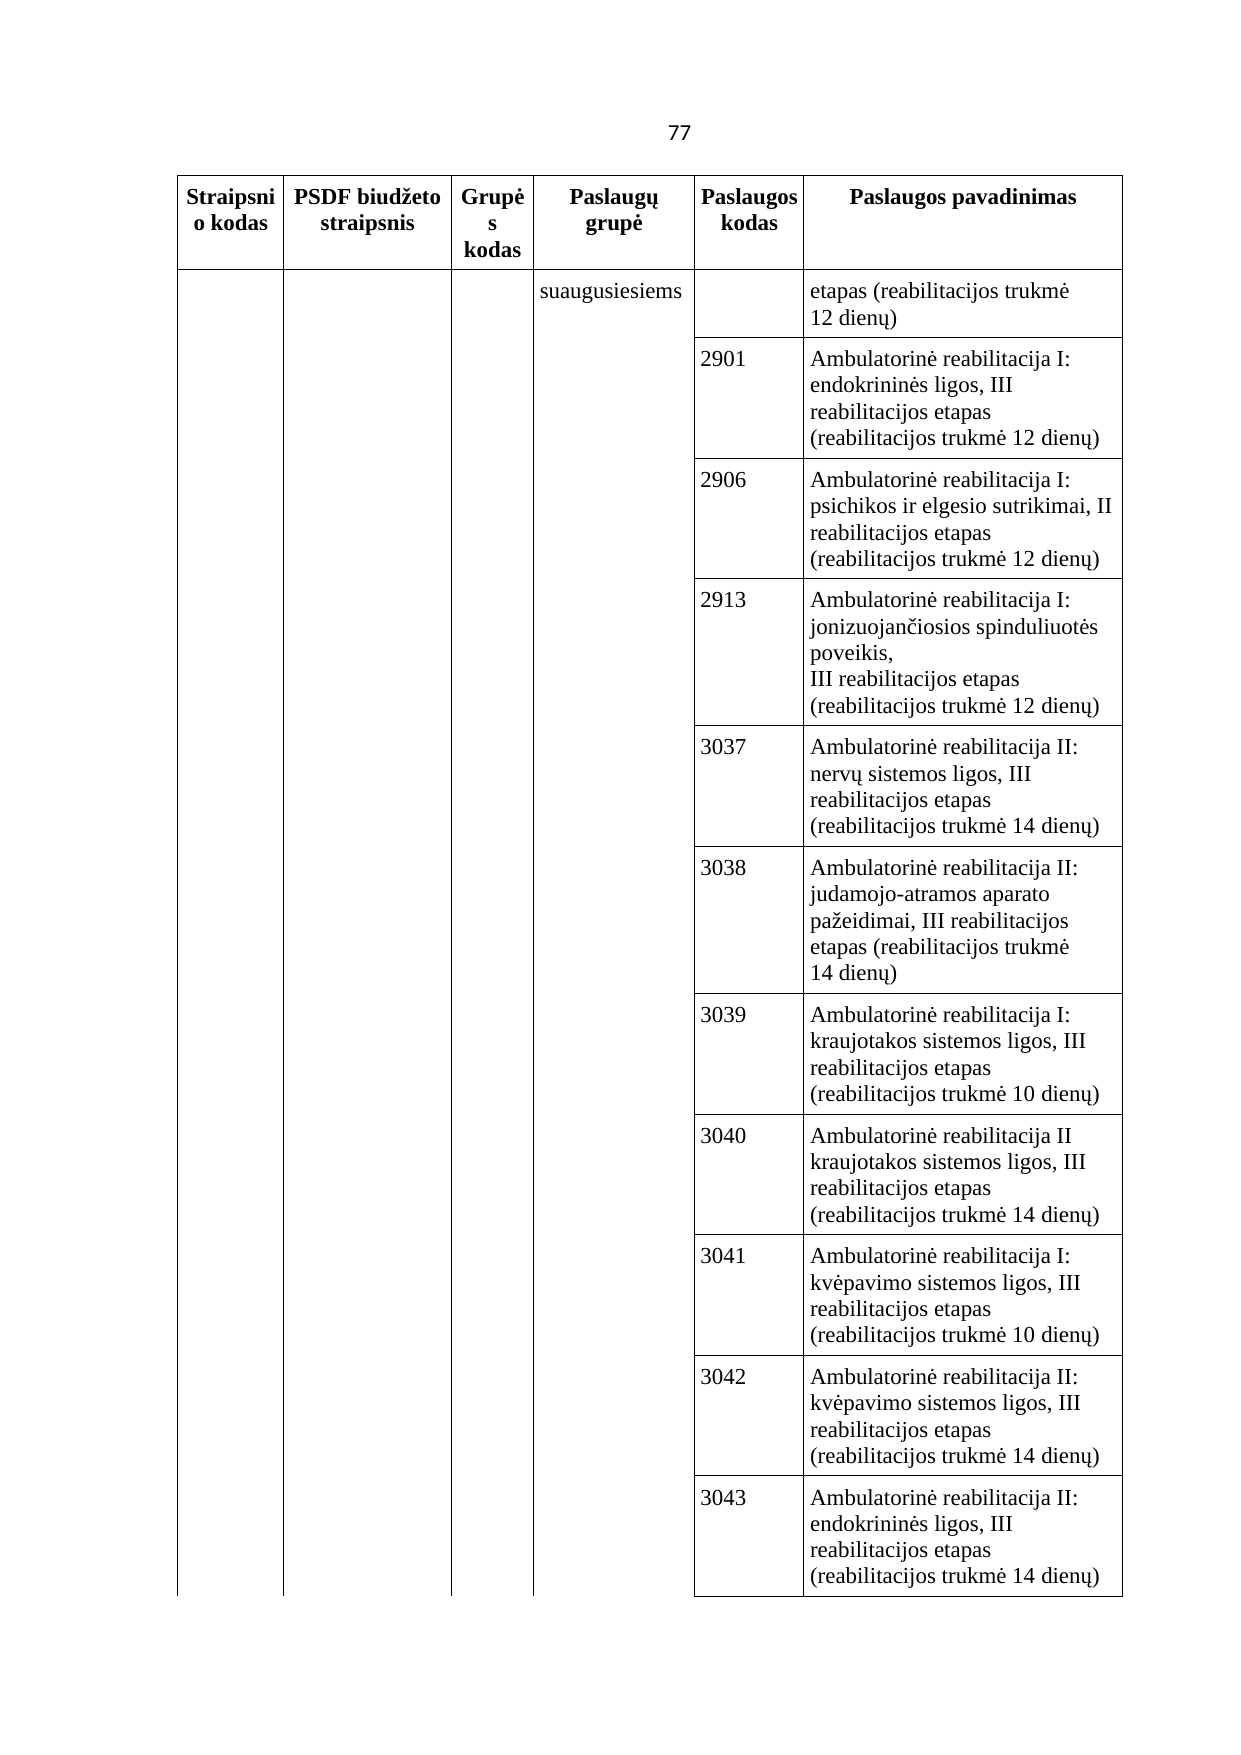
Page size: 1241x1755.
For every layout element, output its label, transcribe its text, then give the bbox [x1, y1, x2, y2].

table_cell [534, 1114, 694, 1234]
table_cell [284, 458, 451, 578]
table_cell [284, 846, 451, 993]
table_cell [284, 725, 451, 846]
table_cell [452, 337, 533, 458]
table_cell [178, 1234, 283, 1355]
table_cell [534, 1475, 694, 1596]
table_cell [178, 578, 283, 725]
table_cell etapas (reabilitacijos trukmė 12 dienų) [804, 270, 1122, 337]
table_cell suaugusiesiems [534, 270, 694, 337]
table_cell [284, 993, 451, 1113]
table_cell [534, 846, 694, 993]
table_cell [452, 993, 533, 1113]
table_cell [695, 270, 803, 337]
table_cell [534, 725, 694, 846]
table_cell Ambulatorinė reabilitacija II: kvėpavimo sistemos ligos, III reabilitacijos etapas (reabilitacijos trukmė 14 dienų) [804, 1356, 1122, 1475]
table_cell 3038 [695, 847, 803, 993]
table_cell [534, 1234, 694, 1355]
table_cell Ambulatorinė reabilitacija I: endokrininės ligos, III reabilitacijos etapas (reabilitacijos trukmė 12 dienų) [804, 338, 1122, 458]
table_header Grupės kodas [452, 176, 533, 269]
table_header Paslaugų grupė [534, 176, 694, 269]
table_cell 3041 [695, 1235, 803, 1355]
table_cell 2913 [695, 579, 803, 725]
table_cell [534, 458, 694, 578]
table_cell [178, 270, 283, 337]
table_header Paslaugos kodas [695, 176, 803, 269]
table_cell [178, 337, 283, 458]
table_cell [284, 1355, 451, 1475]
table_cell [178, 1355, 283, 1475]
table_header PSDF biudžeto straipsnis [284, 176, 451, 269]
table_cell Ambulatorinė reabilitacija II: judamojo-atramos aparato pažeidimai, III reabilitacijos etapas (reabilitacijos trukmė 14 dienų) [804, 847, 1122, 993]
table_cell [178, 725, 283, 846]
table_cell [284, 337, 451, 458]
table_cell Ambulatorinė reabilitacija I: jonizuojančiosios spinduliuotės poveikis, III reabilitacijos etapas (reabilitacijos trukmė 12 dienų) [804, 579, 1122, 725]
table_cell 2906 [695, 459, 803, 578]
table_cell [178, 1114, 283, 1234]
table_cell [452, 1114, 533, 1234]
table_cell 3042 [695, 1356, 803, 1475]
table_cell [178, 458, 283, 578]
table_header Straipsnio kodas [178, 176, 283, 269]
table_cell [534, 578, 694, 725]
table_cell Ambulatorinė reabilitacija II: endokrininės ligos, III reabilitacijos etapas (reabilitacijos trukmė 14 dienų) [804, 1476, 1122, 1596]
table_cell [452, 458, 533, 578]
table_cell [534, 993, 694, 1113]
table_cell Ambulatorinė reabilitacija II kraujotakos sistemos ligos, III reabilitacijos etapas (reabilitacijos trukmė 14 dienų) [804, 1115, 1122, 1234]
table_cell [534, 1355, 694, 1475]
table_cell [452, 725, 533, 846]
table_cell [534, 337, 694, 458]
table_cell [284, 1475, 451, 1596]
table_cell [452, 578, 533, 725]
table_cell [452, 270, 533, 337]
table_cell [284, 1234, 451, 1355]
table_cell [178, 1475, 283, 1596]
table_cell [452, 1355, 533, 1475]
table_cell [284, 578, 451, 725]
table_cell Ambulatorinė reabilitacija I: psichikos ir elgesio sutrikimai, II reabilitacijos etapas (reabilitacijos trukmė 12 dienų) [804, 459, 1122, 578]
table_header Paslaugos pavadinimas [804, 176, 1122, 269]
table_cell Ambulatorinė reabilitacija I: kvėpavimo sistemos ligos, III reabilitacijos etapas (reabilitacijos trukmė 10 dienų) [804, 1235, 1122, 1355]
table_cell 3040 [695, 1115, 803, 1234]
table_cell [284, 270, 451, 337]
table_cell 2901 [695, 338, 803, 458]
table_cell [178, 846, 283, 993]
table_cell [452, 846, 533, 993]
table_cell 3039 [695, 994, 803, 1113]
table_cell [452, 1234, 533, 1355]
table_cell Ambulatorinė reabilitacija I: kraujotakos sistemos ligos, III reabilitacijos etapas (reabilitacijos trukmė 10 dienų) [804, 994, 1122, 1113]
table_cell [284, 1114, 451, 1234]
table_cell 3037 [695, 726, 803, 846]
table_cell [178, 993, 283, 1113]
table_cell [452, 1475, 533, 1596]
table_cell Ambulatorinė reabilitacija II: nervų sistemos ligos, III reabilitacijos etapas (reabilitacijos trukmė 14 dienų) [804, 726, 1122, 846]
table_cell 3043 [695, 1476, 803, 1596]
